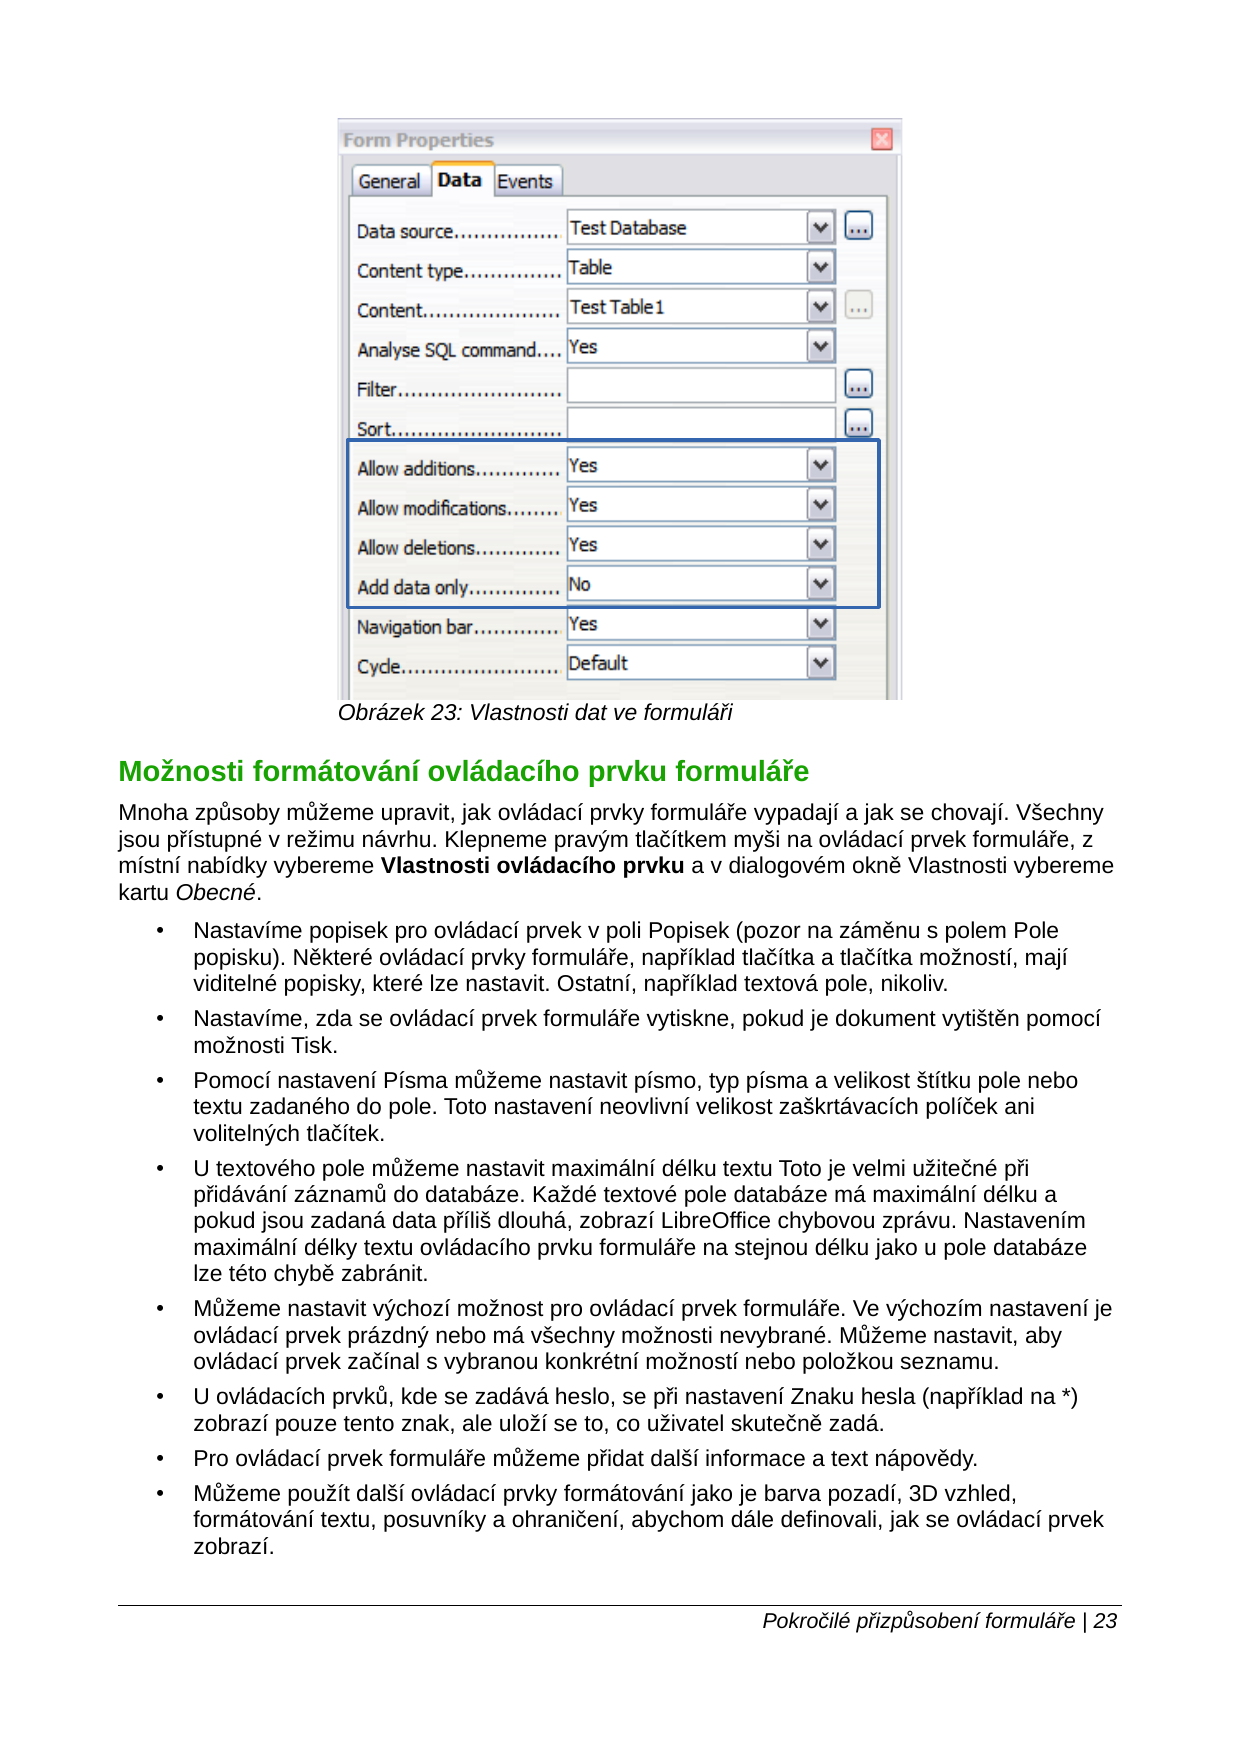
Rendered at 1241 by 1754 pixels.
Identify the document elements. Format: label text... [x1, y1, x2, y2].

text Obrázek 23: Vlastnosti dat ve formuláři [338, 700, 902, 726]
list Nastavíme, zda se ovládací prvek formuláře vytiskne, pokud je dokument vytištěn pomocí možnosti Tisk. [156, 1005, 1122, 1058]
list Pro ovládací prvek formuláře můžeme přidat další informace a text nápovědy. [156, 1445, 1122, 1471]
list U ovládacích prvků, kde se zadává heslo, se při nastavení Znaku hesla (například na *) zobrazí pouze tento znak, ale uloží se to, co uživatel skutečně zadá. [156, 1383, 1122, 1436]
picture [337, 118, 903, 700]
list U textového pole můžeme nastavit maximální délku textu Toto je velmi užitečné při přidávání záznamů do databáze. Každé textové pole databáze má maximální délku a pokud jsou zadaná data příliš dlouhá, zobrazí LibreOffice chybovou zprávu. Nastavením maximální délky textu ovládacího prvku formuláře na stejnou délku jako u pole databáze lze této chybě zabránit. [156, 1155, 1122, 1286]
list Můžeme použít další ovládací prvky formátování jako je barva pozadí, 3D vzhled, formátování textu, posuvníky a ohraničení, abychom dále definovali, jak se ovládací prvek zobrazí. [156, 1480, 1122, 1559]
list Můžeme nastavit výchozí možnost pro ovládací prvek formuláře. Ve výchozím nastavení je ovládací prvek prázdný nebo má všechny možnosti nevybrané. Můžeme nastavit, aby ovládací prvek začínal s vybranou konkrétní možností nebo položkou seznamu. [156, 1295, 1122, 1374]
subtitle Možnosti formátování ovládacího prvku formuláře [118, 754, 1122, 788]
list Nastavíme popisek pro ovládací prvek v poli Popisek (pozor na záměnu s polem Pole popisku). Některé ovládací prvky formuláře, například tlačítka a tlačítka možností, mají viditelné popisky, které lze nastavit. Ostatní, například textová pole, nikoliv. [156, 917, 1122, 996]
list Pomocí nastavení Písma můžeme nastavit písmo, typ písma a velikost štítku pole nebo textu zadaného do pole. Toto nastavení neovlivní velikost zaškrtávacích políček ani volitelných tlačítek. [156, 1067, 1122, 1146]
list Mnoha způsoby můžeme upravit, jak ovládací prvky formuláře vypadají a jak se chovají. Všechny jsou přístupné v režimu návrhu. Klepneme pravým tlačítkem myši na ovládací prvek formuláře, z místní nabídky vybereme Vlastnosti ovládacího prvku a v dialogovém okně Vlastnosti vybereme kartu Obecné. [118, 799, 1122, 905]
